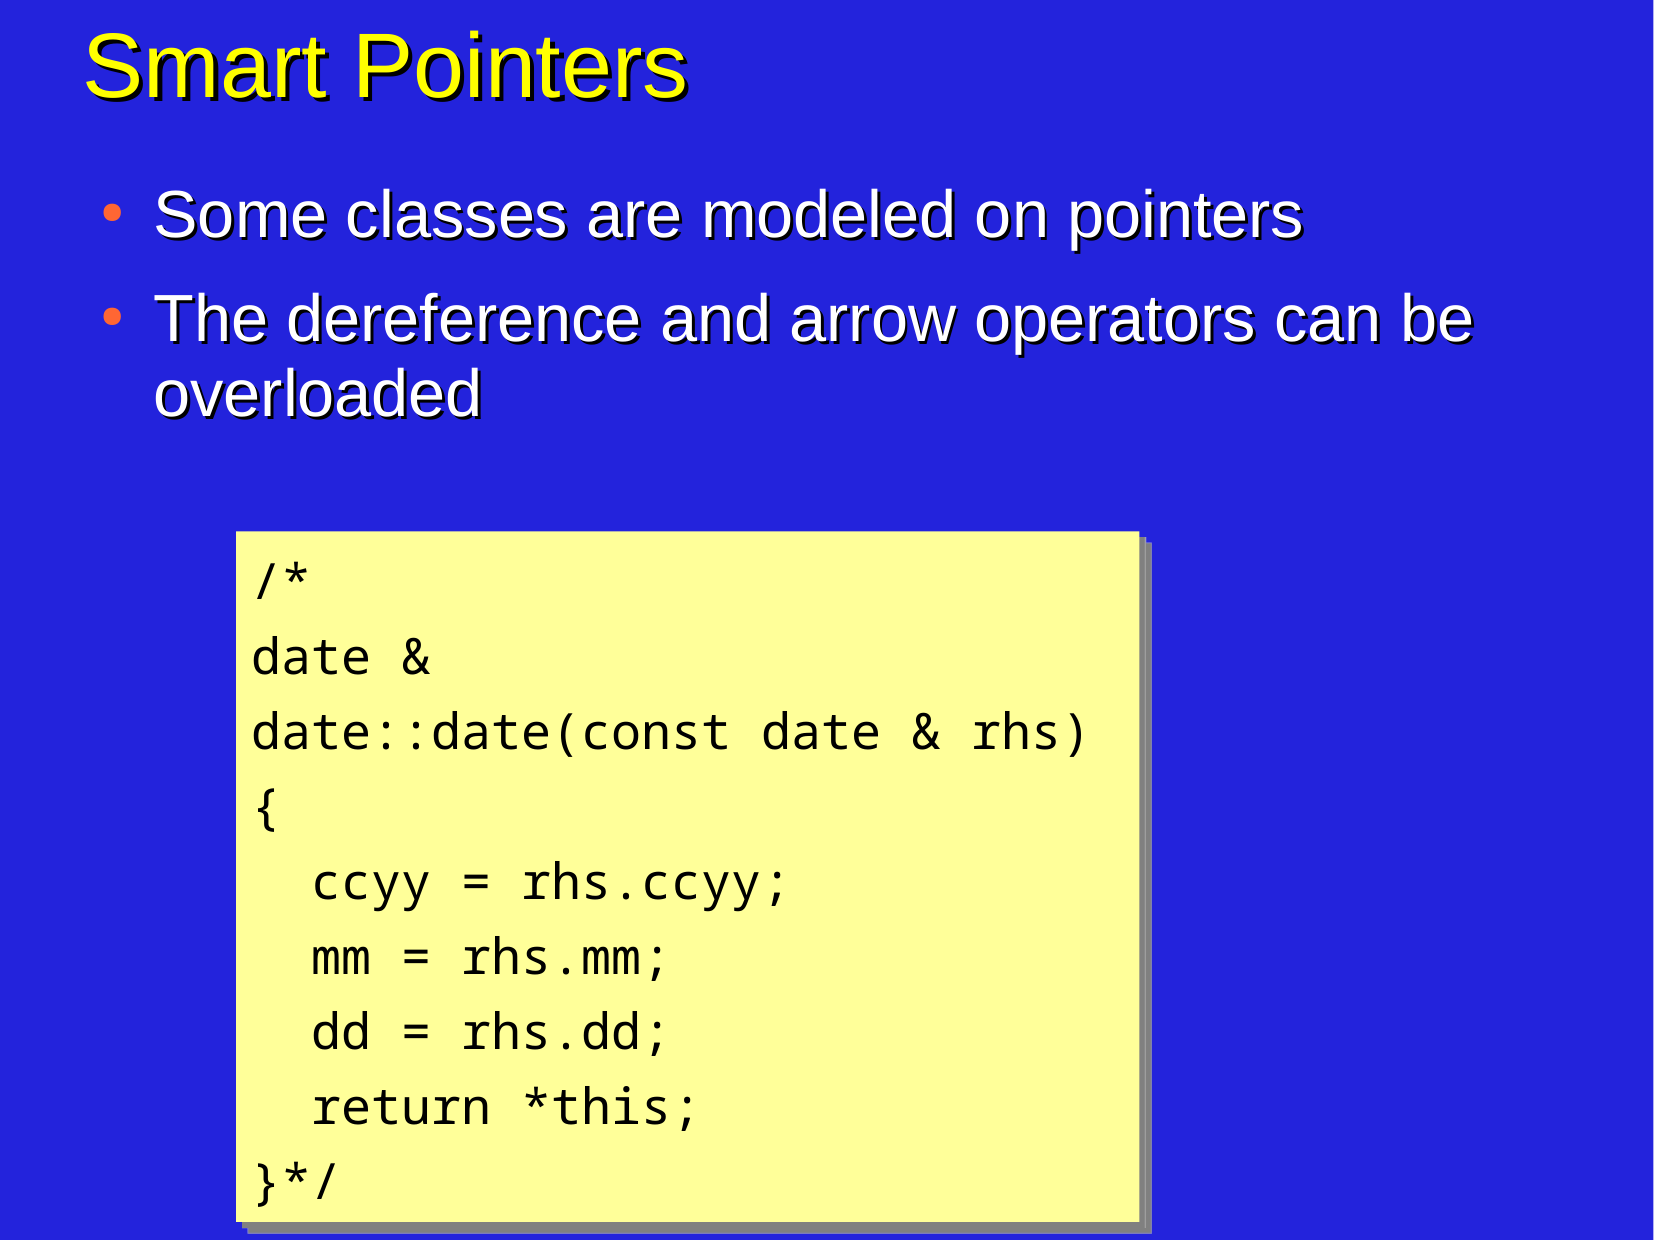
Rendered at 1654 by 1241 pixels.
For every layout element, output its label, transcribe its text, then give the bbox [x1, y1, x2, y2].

text_box /* date & date::date(const date & rhs) { ccyy = rhs.ccyy; mm = rhs.mm; dd = rhs.dd; return *this; }*/ [236, 531, 1140, 1222]
title Smart Pointers [82, 2, 1571, 130]
list Some classes are modeled on pointers The dereference and arrow operators can be overloaded [82, 177, 1571, 1182]
